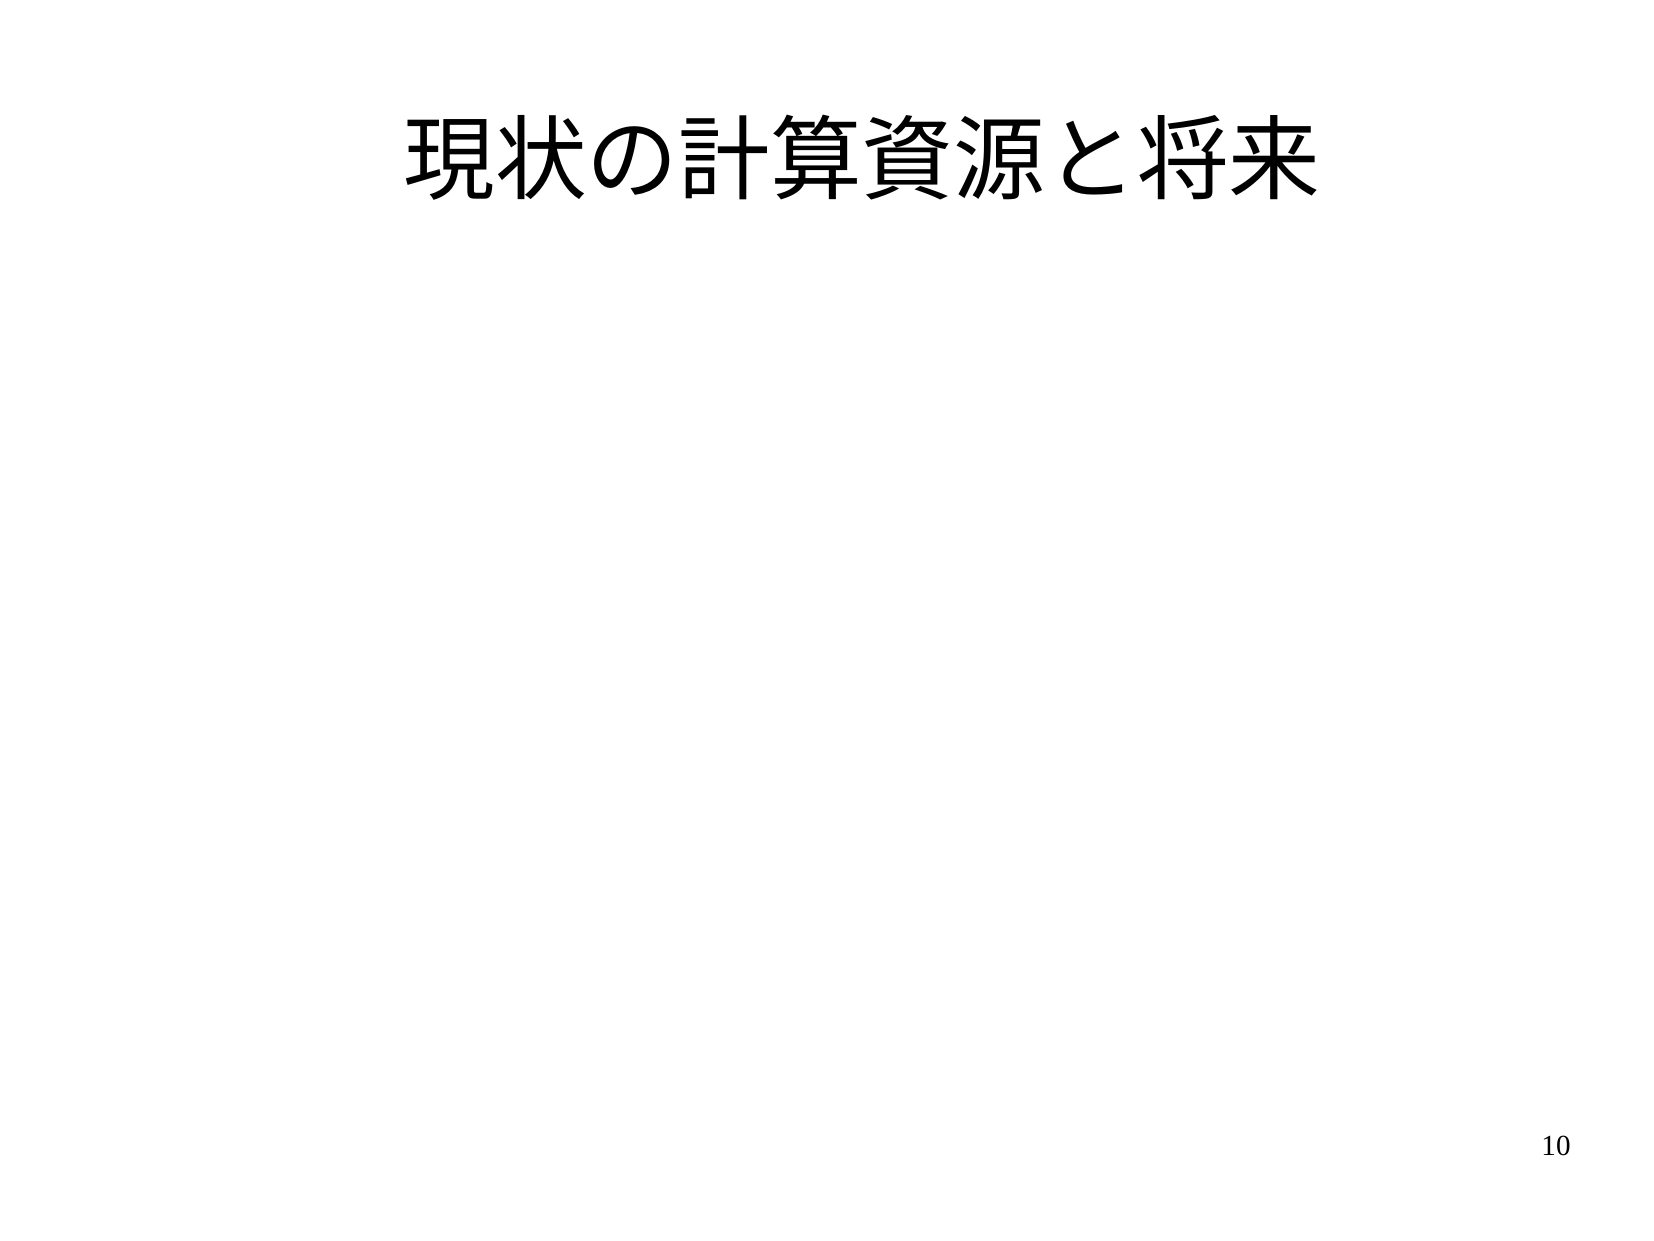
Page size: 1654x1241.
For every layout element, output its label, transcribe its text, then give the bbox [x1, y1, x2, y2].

title 現状の計算資源と将来 [82, 49, 1571, 257]
